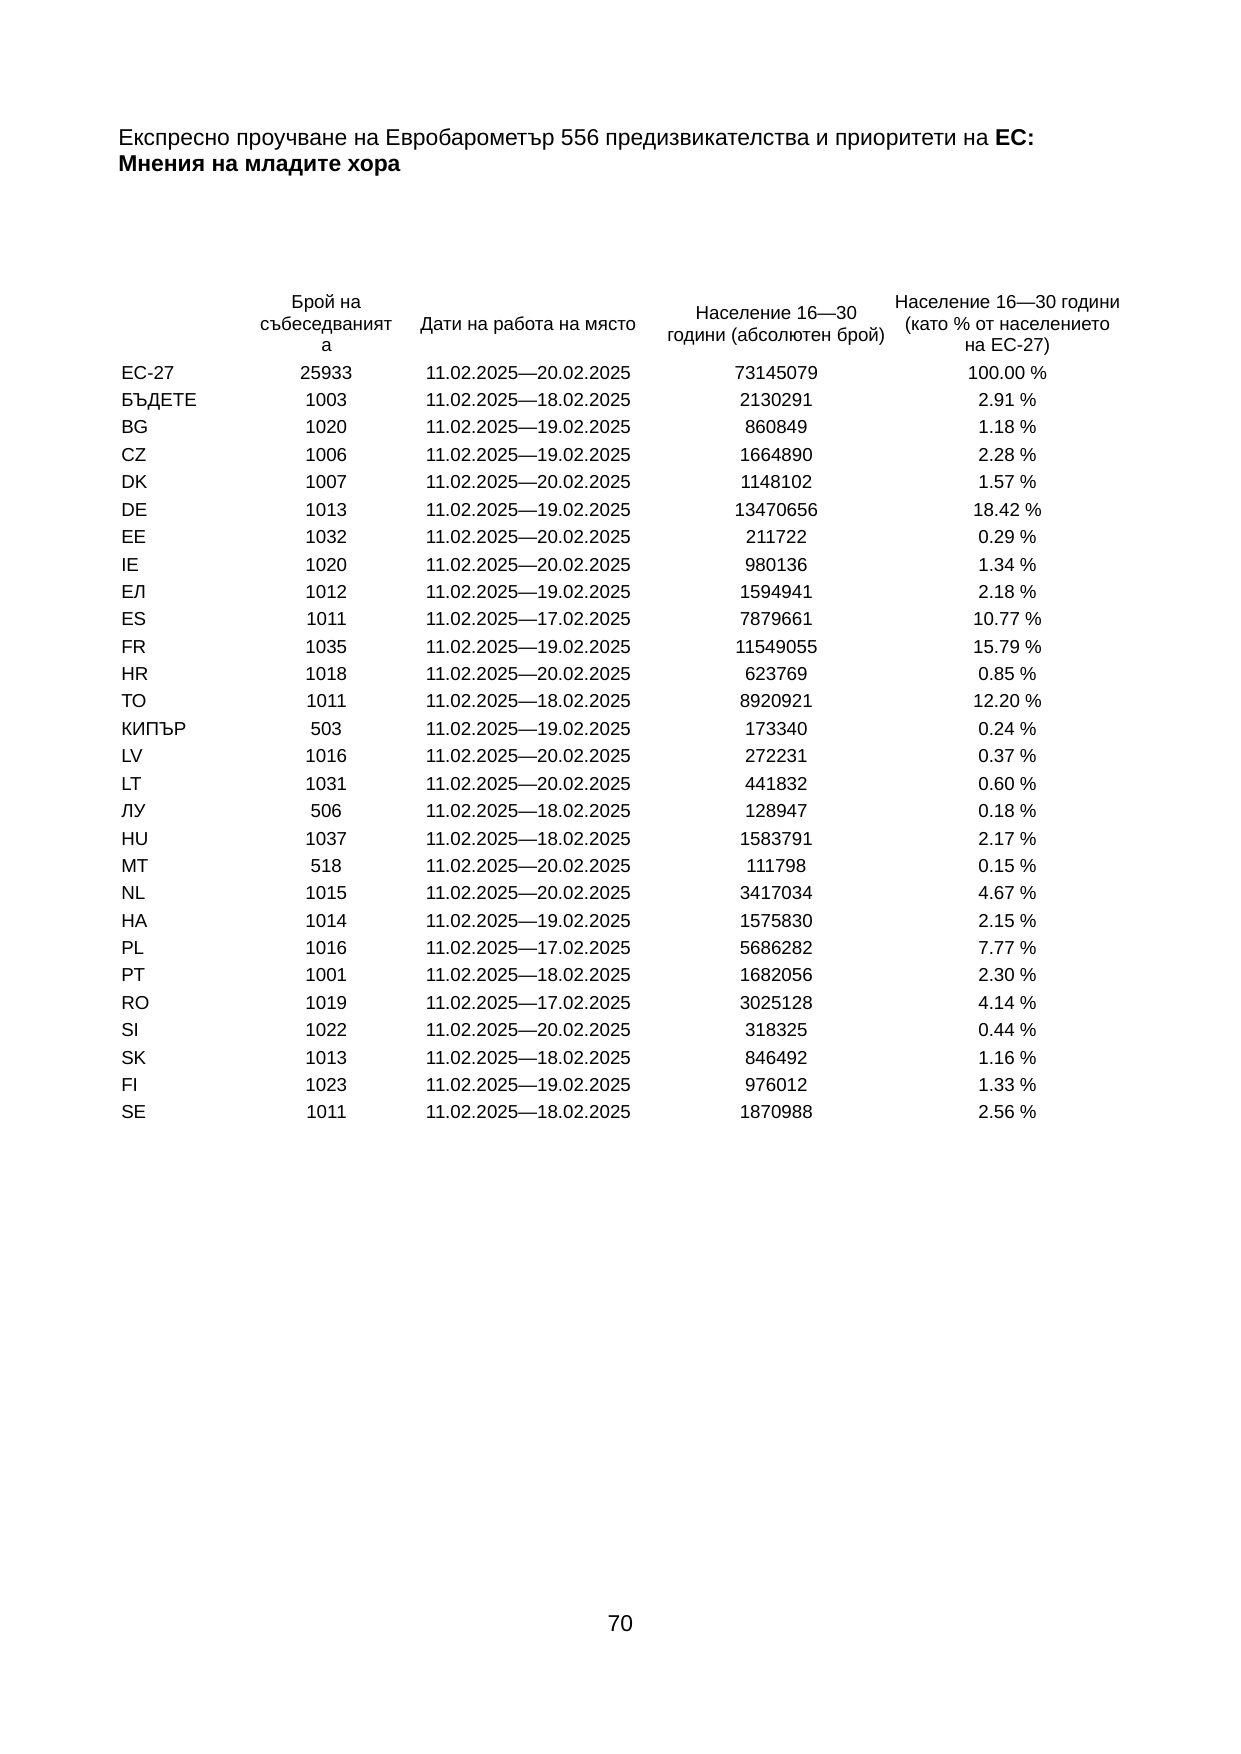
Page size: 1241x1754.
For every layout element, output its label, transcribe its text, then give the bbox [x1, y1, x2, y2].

table_cell 11.02.2025—17.02.2025 [395, 934, 661, 961]
table_cell SI [118, 1016, 257, 1043]
table_cell 518 [257, 852, 395, 879]
table_cell 1022 [257, 1016, 395, 1043]
table_header Население 16—30 години (като % от населението на ЕС-27) [892, 288, 1123, 359]
table_cell BG [118, 414, 257, 441]
table_cell 11.02.2025—19.02.2025 [395, 715, 661, 742]
table_cell DE [118, 496, 257, 523]
table_cell 1003 [257, 386, 395, 413]
table_cell 11.02.2025—19.02.2025 [395, 414, 661, 441]
table_cell 0,85 % [892, 660, 1123, 687]
table_cell LV [118, 742, 257, 769]
table_cell 441832 [661, 770, 892, 797]
table_header [118, 288, 257, 359]
table_cell 1,33 % [892, 1071, 1123, 1098]
table_cell HR [118, 660, 257, 687]
table_cell 11.02.2025—19.02.2025 [395, 633, 661, 660]
table_cell 11.02.2025—19.02.2025 [395, 1071, 661, 1098]
table_cell 318325 [661, 1016, 892, 1043]
table_cell FI [118, 1071, 257, 1098]
table_cell 1015 [257, 879, 395, 907]
table_cell 2,15 % [892, 907, 1123, 934]
table_cell 0,37 % [892, 742, 1123, 769]
table_cell 1019 [257, 989, 395, 1016]
table_cell 0,29 % [892, 523, 1123, 550]
table_header Население 16—30 години (абсолютен брой) [661, 288, 892, 359]
table_cell 11.02.2025—18.02.2025 [395, 688, 661, 715]
table_cell 0,18 % [892, 797, 1123, 824]
table_cell ЕЛ [118, 578, 257, 605]
table_cell 1,34 % [892, 550, 1123, 578]
table_cell SK [118, 1044, 257, 1071]
table_cell 0,24 % [892, 715, 1123, 742]
table_cell ТО [118, 688, 257, 715]
table_cell 7879661 [661, 605, 892, 633]
table_cell 4,14 % [892, 989, 1123, 1016]
table_cell 11.02.2025—19.02.2025 [395, 578, 661, 605]
table_cell 11.02.2025—19.02.2025 [395, 441, 661, 468]
table_cell 1006 [257, 441, 395, 468]
table_cell 211722 [661, 523, 892, 550]
table_cell 4,67 % [892, 879, 1123, 907]
table_cell NL [118, 879, 257, 907]
table_cell 1016 [257, 934, 395, 961]
table_cell 2130291 [661, 386, 892, 413]
table_cell 1007 [257, 468, 395, 496]
table_cell 11.02.2025—20.02.2025 [395, 468, 661, 496]
table_cell 11.02.2025—18.02.2025 [395, 1044, 661, 1071]
table_header Дати на работа на място [395, 288, 661, 359]
table_cell ЕС-27 [118, 359, 257, 386]
table_cell 18,42 % [892, 496, 1123, 523]
table_cell НА [118, 907, 257, 934]
table_cell 1011 [257, 688, 395, 715]
table_cell PL [118, 934, 257, 961]
table_cell 272231 [661, 742, 892, 769]
table_cell 1664890 [661, 441, 892, 468]
table_cell 1035 [257, 633, 395, 660]
table_cell SE [118, 1098, 257, 1126]
table_cell 11549055 [661, 633, 892, 660]
table_cell 11.02.2025—20.02.2025 [395, 523, 661, 550]
table_cell 0,44 % [892, 1016, 1123, 1043]
table_cell 503 [257, 715, 395, 742]
table_cell IE [118, 550, 257, 578]
table_cell 1,16 % [892, 1044, 1123, 1071]
table_cell 1594941 [661, 578, 892, 605]
table_cell ЛУ [118, 797, 257, 824]
table_cell 11.02.2025—18.02.2025 [395, 824, 661, 852]
table_cell 2,28 % [892, 441, 1123, 468]
table_cell 3025128 [661, 989, 892, 1016]
table_cell 11.02.2025—20.02.2025 [395, 742, 661, 769]
table_cell LT [118, 770, 257, 797]
table_cell 15,79 % [892, 633, 1123, 660]
table_cell 1575830 [661, 907, 892, 934]
table_cell 860849 [661, 414, 892, 441]
table_cell 2,56 % [892, 1098, 1123, 1126]
table_cell 11.02.2025—20.02.2025 [395, 770, 661, 797]
table_header Брой на събеседванията [257, 288, 395, 359]
table_cell 1032 [257, 523, 395, 550]
table_cell HU [118, 824, 257, 852]
table_cell 1016 [257, 742, 395, 769]
table_cell CZ [118, 441, 257, 468]
table_cell 11.02.2025—19.02.2025 [395, 907, 661, 934]
table_cell 980136 [661, 550, 892, 578]
table_cell 2,91 % [892, 386, 1123, 413]
table_cell ES [118, 605, 257, 633]
table_cell 1148102 [661, 468, 892, 496]
table_cell 2,17 % [892, 824, 1123, 852]
table_cell 1870988 [661, 1098, 892, 1126]
table_cell 1020 [257, 550, 395, 578]
table_cell 1018 [257, 660, 395, 687]
table_cell 0,60 % [892, 770, 1123, 797]
table_cell 100,00 % [892, 359, 1123, 386]
table_cell RO [118, 989, 257, 1016]
table_cell 1011 [257, 1098, 395, 1126]
table_cell 11.02.2025—18.02.2025 [395, 961, 661, 989]
table_cell 1001 [257, 961, 395, 989]
table_cell 1012 [257, 578, 395, 605]
table_cell 0,15 % [892, 852, 1123, 879]
table_cell 2,18 % [892, 578, 1123, 605]
table_cell 506 [257, 797, 395, 824]
table_cell 11.02.2025—20.02.2025 [395, 879, 661, 907]
table_cell КИПЪР [118, 715, 257, 742]
table_cell 11.02.2025—18.02.2025 [395, 797, 661, 824]
table_cell 111798 [661, 852, 892, 879]
table_cell 12,20 % [892, 688, 1123, 715]
table_cell 1583791 [661, 824, 892, 852]
table_cell 11.02.2025—20.02.2025 [395, 550, 661, 578]
table_cell PT [118, 961, 257, 989]
table_cell 11.02.2025—18.02.2025 [395, 1098, 661, 1126]
table_cell БЪДЕТЕ [118, 386, 257, 413]
table_cell 1013 [257, 1044, 395, 1071]
table_cell 1682056 [661, 961, 892, 989]
table_cell 1014 [257, 907, 395, 934]
table_cell MT [118, 852, 257, 879]
table_cell 173340 [661, 715, 892, 742]
table_cell 1,18 % [892, 414, 1123, 441]
table_cell 2,30 % [892, 961, 1123, 989]
table_cell FR [118, 633, 257, 660]
table_cell 73145079 [661, 359, 892, 386]
table_cell 11.02.2025—20.02.2025 [395, 1016, 661, 1043]
table_cell 11.02.2025—20.02.2025 [395, 852, 661, 879]
table_cell 3417034 [661, 879, 892, 907]
table_cell 11.02.2025—17.02.2025 [395, 989, 661, 1016]
table_cell 1,57 % [892, 468, 1123, 496]
table_cell 846492 [661, 1044, 892, 1071]
table_cell 1011 [257, 605, 395, 633]
table_cell 7,77 % [892, 934, 1123, 961]
table_cell 623769 [661, 660, 892, 687]
table_cell 10,77 % [892, 605, 1123, 633]
table_cell EE [118, 523, 257, 550]
table_cell 1023 [257, 1071, 395, 1098]
table_cell DK [118, 468, 257, 496]
table_cell 8920921 [661, 688, 892, 715]
table_cell 11.02.2025—20.02.2025 [395, 359, 661, 386]
table_cell 11.02.2025—18.02.2025 [395, 386, 661, 413]
table_cell 13470656 [661, 496, 892, 523]
table_cell 1020 [257, 414, 395, 441]
table_cell 976012 [661, 1071, 892, 1098]
table_cell 11.02.2025—20.02.2025 [395, 660, 661, 687]
table_cell 1013 [257, 496, 395, 523]
table_cell 5686282 [661, 934, 892, 961]
table_cell 1037 [257, 824, 395, 852]
table_cell 11.02.2025—19.02.2025 [395, 496, 661, 523]
table_cell 11.02.2025—17.02.2025 [395, 605, 661, 633]
table_cell 1031 [257, 770, 395, 797]
table_cell 128947 [661, 797, 892, 824]
table_cell 25933 [257, 359, 395, 386]
